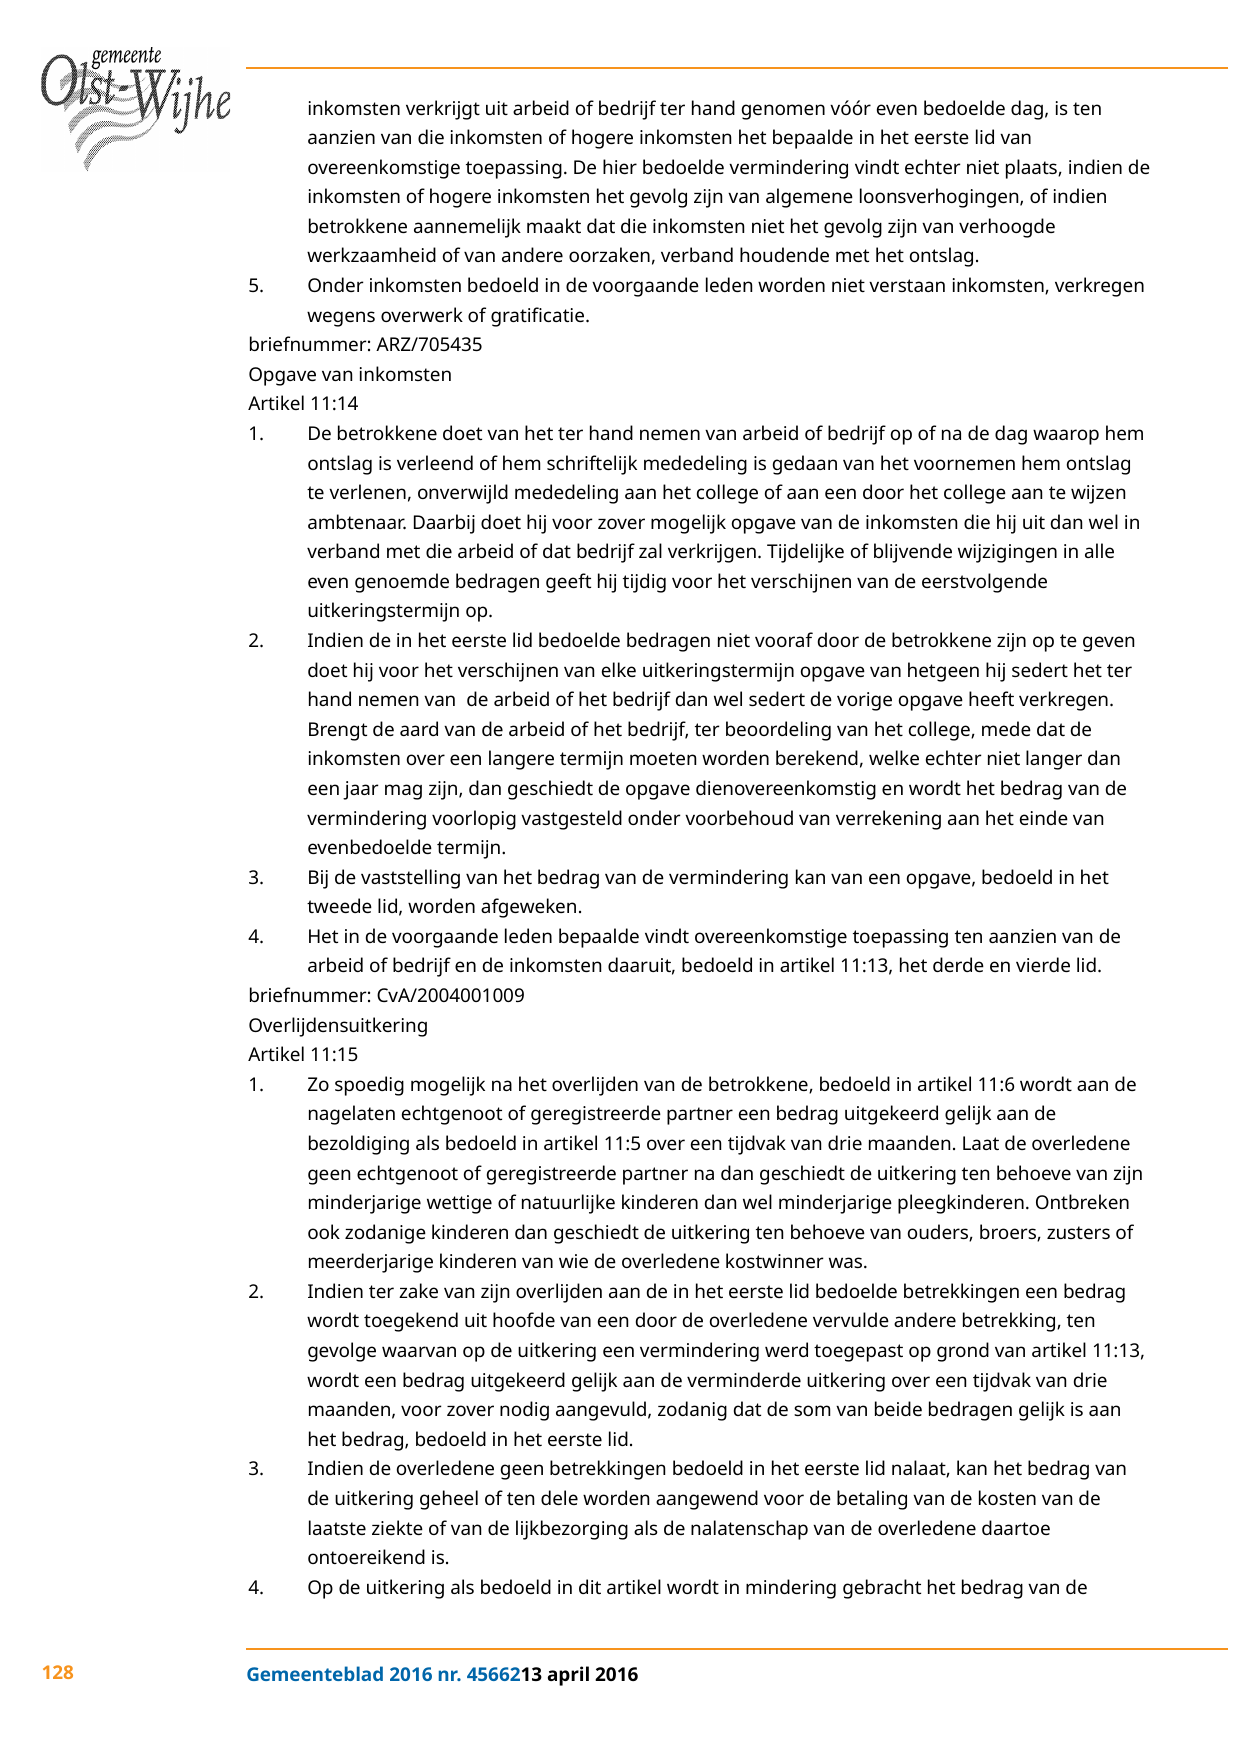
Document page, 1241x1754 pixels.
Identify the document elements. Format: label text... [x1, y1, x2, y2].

text briefnummer: CvA/2004001009 [248, 982, 1152, 1008]
text briefnummer: ARZ/705435 [248, 331, 1152, 357]
list Het in de voorgaande leden bepaalde vindt overeenkomstige toepassing ten aanzien van de arbeid of bedrijf en de inkomsten daaruit, bedoeld in artikel 11:13, het derde en vierde lid. [248, 923, 1152, 978]
list Op de uitkering als bedoeld in dit artikel wordt in mindering gebracht het bedrag van de [248, 1574, 1152, 1600]
list Onder inkomsten bedoeld in de voorgaande leden worden niet verstaan inkomsten, verkregen wegens overwerk of gratificatie. [248, 272, 1152, 328]
picture [41, 47, 231, 172]
list Indien de in het eerste lid bedoelde bedragen niet vooraf door de betrokkene zijn op te geven doet hij voor het verschijnen van elke uitkeringstermijn opgave van hetgeen hij sedert het ter hand nemen van de arbeid of het bedrijf dan wel sedert de vorige opgave heeft verkregen. Brengt de aard van de arbeid of het bedrijf, ter beoordeling van het college, mede dat de inkomsten over een langere termijn moeten worden berekend, welke echter niet langer dan een jaar mag zijn, dan geschiedt de opgave dienovereenkomstig en wordt het bedrag van de vermindering voorlopig vastgesteld onder voorbehoud van verrekening aan het einde van evenbedoelde termijn. [248, 627, 1152, 860]
text Artikel 11:14 [248, 391, 1152, 416]
text Artikel 11:15 [248, 1041, 1152, 1067]
list Indien de overledene geen betrekkingen bedoeld in het eerste lid nalaat, kan het bedrag van de uitkering geheel of ten dele worden aangewend voor de betaling van de kosten van de laatste ziekte of van de lijkbezorging als de nalatenschap van de overledene daartoe ontoereikend is. [248, 1456, 1152, 1570]
list inkomsten verkrijgt uit arbeid of bedrijf ter hand genomen vóór even bedoelde dag, is ten aanzien van die inkomsten of hogere inkomsten het bepaalde in het eerste lid van overeenkomstige toepassing. De hier bedoelde vermindering vindt echter niet plaats, indien de inkomsten of hogere inkomsten het gevolg zijn van algemene loonsverhogingen, of indien betrokkene aannemelijk maakt dat die inkomsten niet het gevolg zijn van verhoogde werkzaamheid of van andere oorzaken, verband houdende met het ontslag. [248, 95, 1152, 268]
list Indien ter zake van zijn overlijden aan de in het eerste lid bedoelde betrekkingen een bedrag wordt toegekend uit hoofde van een door de overledene vervulde andere betrekking, ten gevolge waarvan op de uitkering een vermindering werd toegepast op grond van artikel 11:13, wordt een bedrag uitgekeerd gelijk aan de verminderde uitkering over een tijdvak van drie maanden, voor zover nodig aangevuld, zodanig dat de som van beide bedragen gelijk is aan het bedrag, bedoeld in het eerste lid. [248, 1278, 1152, 1452]
list Bij de vaststelling van het bedrag van de vermindering kan van een opgave, bedoeld in het tweede lid, worden afgeweken. [248, 864, 1152, 919]
text Opgave van inkomsten [248, 361, 1152, 387]
list De betrokkene doet van het ter hand nemen van arbeid of bedrijf op of na de dag waarop hem ontslag is verleend of hem schriftelijk mededeling is gedaan van het voornemen hem ontslag te verlenen, onverwijld mededeling aan het college of aan een door het college aan te wijzen ambtenaar. Daarbij doet hij voor zover mogelijk opgave van de inkomsten die hij uit dan wel in verband met die arbeid of dat bedrijf zal verkrijgen. Tijdelijke of blijvende wijzigingen in alle even genoemde bedragen geeft hij tijdig voor het verschijnen van de eerstvolgende uitkeringstermijn op. [248, 420, 1152, 623]
list Zo spoedig mogelijk na het overlijden van de betrokkene, bedoeld in artikel 11:6 wordt aan de nagelaten echtgenoot of geregistreerde partner een bedrag uitgekeerd gelijk aan de bezoldiging als bedoeld in artikel 11:5 over een tijdvak van drie maanden. Laat de overledene geen echtgenoot of geregistreerde partner na dan geschiedt de uitkering ten behoeve van zijn minderjarige wettige of natuurlijke kinderen dan wel minderjarige pleegkinderen. Ontbreken ook zodanige kinderen dan geschiedt de uitkering ten behoeve van ouders, broers, zusters of meerderjarige kinderen van wie de overledene kostwinner was. [248, 1071, 1152, 1274]
text Overlijdensuitkering [248, 1012, 1152, 1038]
